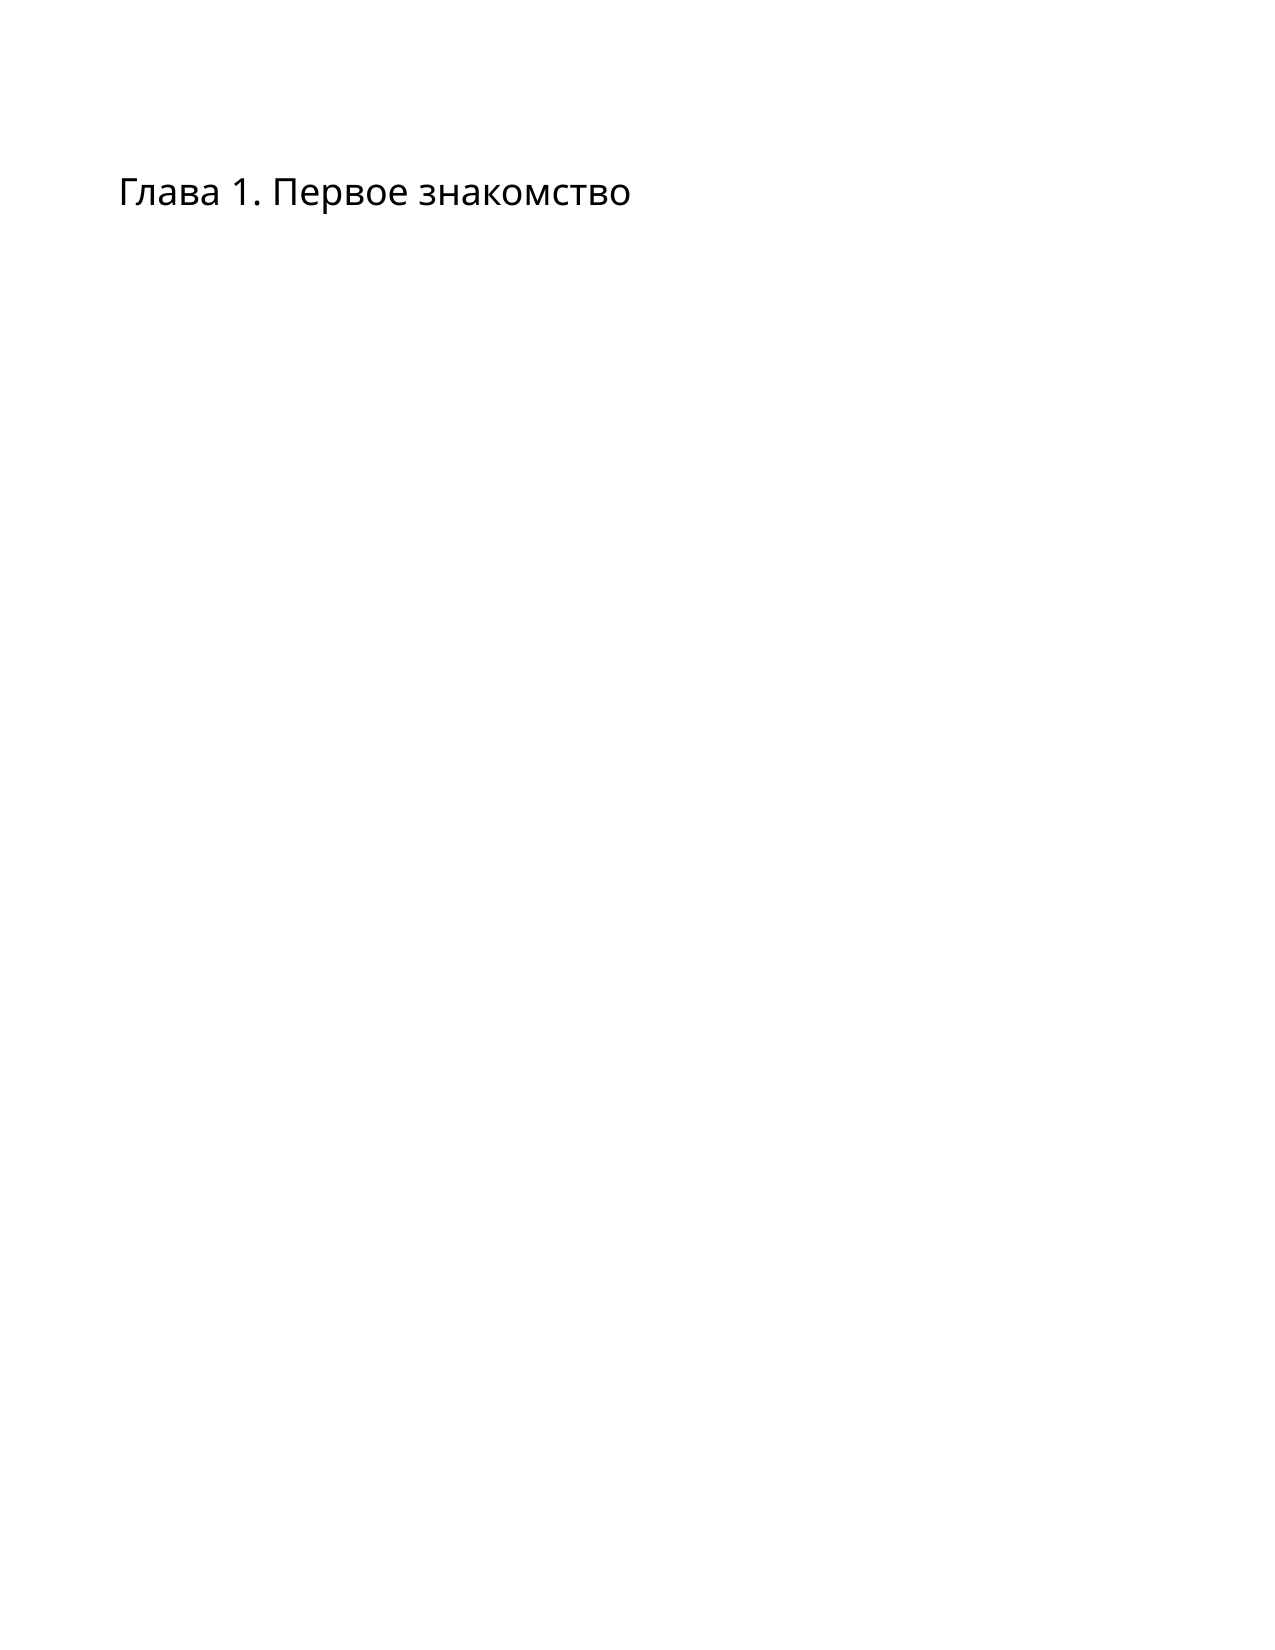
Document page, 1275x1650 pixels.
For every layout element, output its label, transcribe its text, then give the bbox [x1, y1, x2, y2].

subtitle Глава 1. Первое знакомство [118, 165, 1157, 216]
